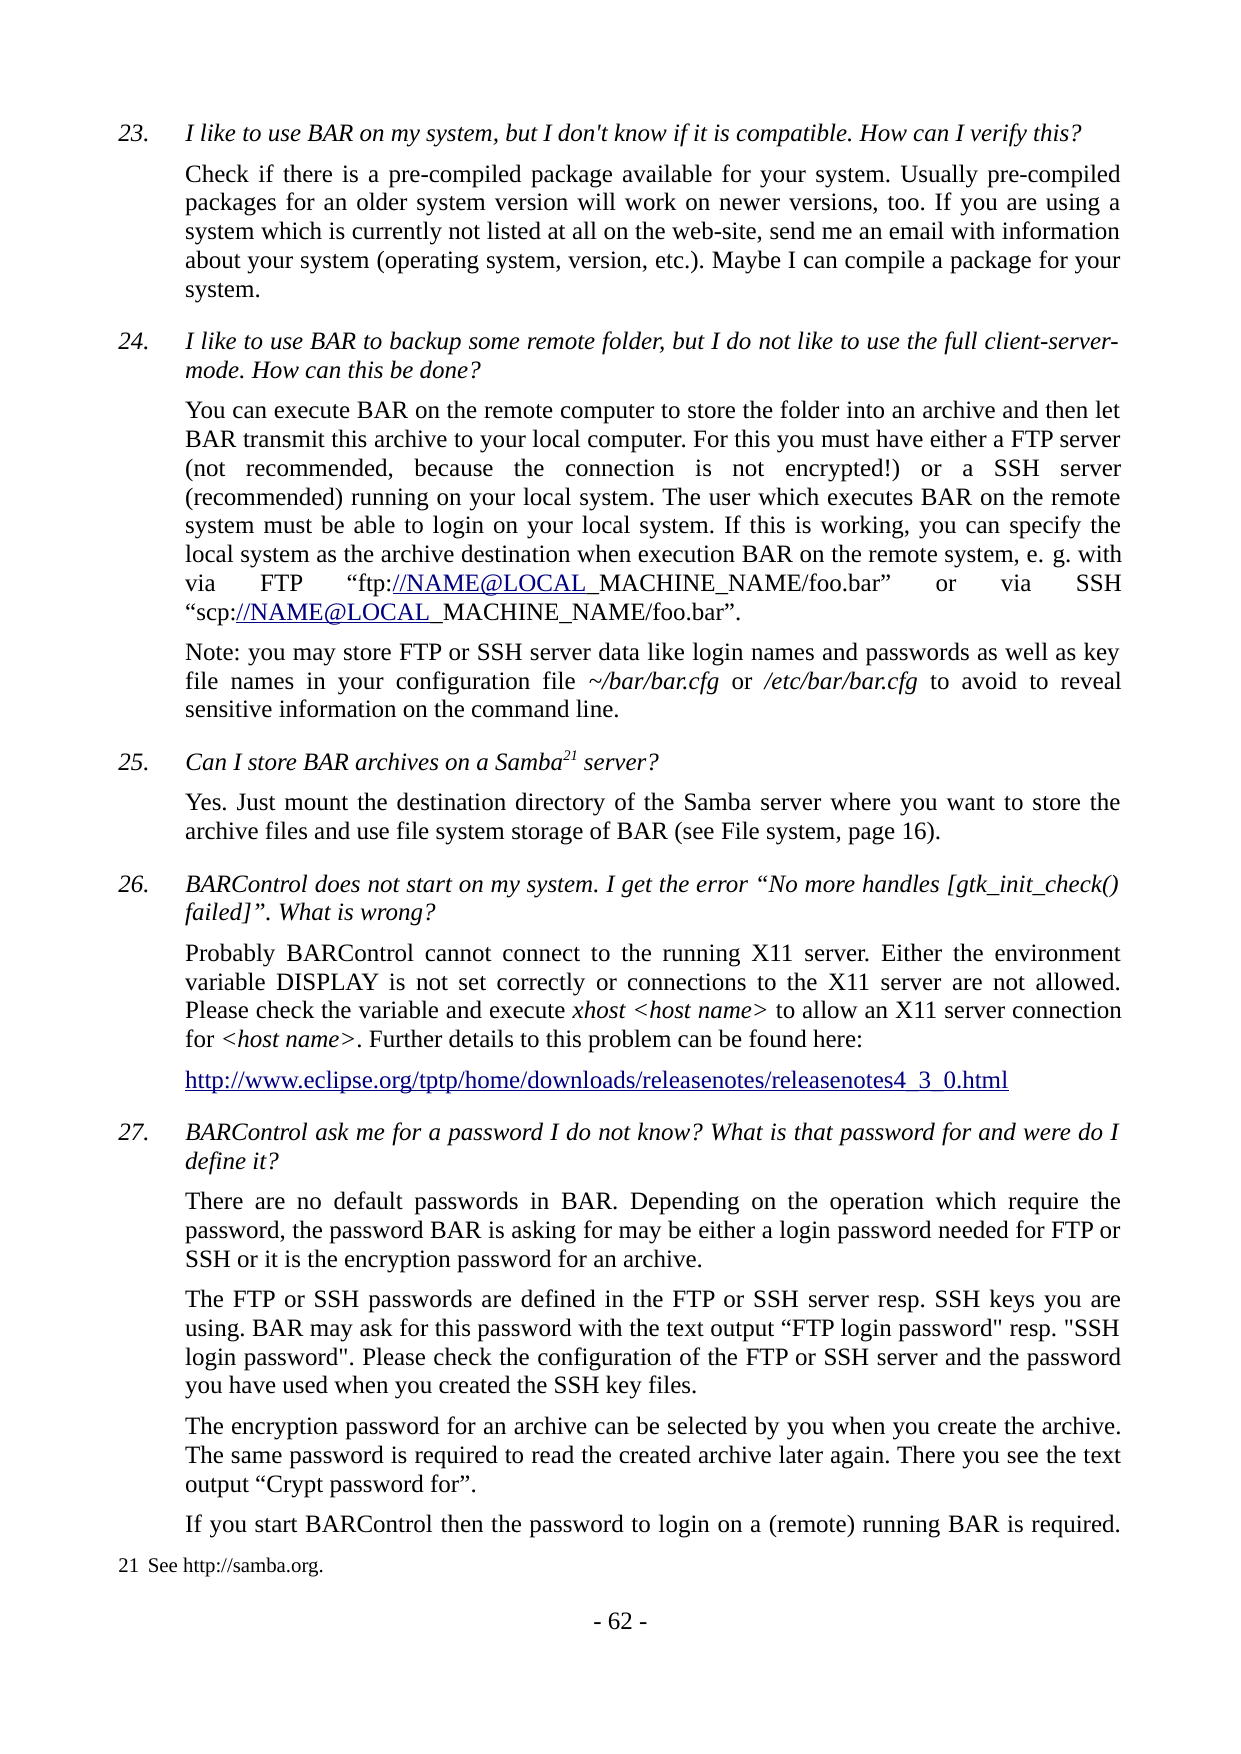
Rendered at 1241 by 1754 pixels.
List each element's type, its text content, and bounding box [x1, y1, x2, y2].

text The FTP or SSH passwords are defined in the FTP or SSH server resp. SSH keys you are using. BAR may ask for this password with the text output “FTP login password" resp. "SSH login password". Please check the configuration of the FTP or SSH server and the password you have used when you created the SSH key files. [185, 1284, 1122, 1399]
list Can I store BAR archives on a Samba server? [118, 747, 1122, 776]
list BARControl does not start on my system. I get the error “No more handles [gtk_init_check() failed]”. What is wrong? [118, 869, 1122, 926]
text If you start BARControl then the password to login on a (remote) running BAR is required. [185, 1509, 1122, 1538]
text You can execute BAR on the remote computer to store the folder into an archive and then let BAR transmit this archive to your local computer. For this you must have either a FTP server (not recommended, because the connection is not encrypted!) or a SSH server (recommended) running on your local system. The user which executes BAR on the remote system must be able to login on your local system. If this is working, you can specify the local system as the archive destination when execution BAR on the remote system, e. g. with via FTP “ftp://NAME@LOCAL_MACHINE_NAME/foo.bar” or via SSH “scp://NAME@LOCAL_MACHINE_NAME/foo.bar”. [185, 395, 1122, 625]
text http://www.eclipse.org/tptp/home/downloads/releasenotes/releasenotes4_3_0.html [185, 1065, 1122, 1093]
text Note: you may store FTP or SSH server data like login names and passwords as well as key file names in your configuration file ~/bar/bar.cfg or /etc/bar/bar.cfg to avoid to reveal sensitive information on the command line. [185, 637, 1122, 723]
list See http://samba.org. [118, 1553, 1122, 1577]
text Check if there is a pre-compiled package available for your system. Usually pre-compiled packages for an older system version will work on newer versions, too. If you are using a system which is currently not listed at all on the web-site, send me an email with information about your system (operating system, version, etc.). Maybe I can compile a package for your system. [185, 159, 1122, 302]
text Yes. Just mount the destination directory of the Samba server where you want to store the archive files and use file system storage of BAR (see File system, page 16). [185, 787, 1122, 845]
list I like to use BAR on my system, but I don't know if it is compatible. How can I verify this? [118, 118, 1122, 147]
text Probably BARControl cannot connect to the running X11 server. Either the environment variable DISPLAY is not set correctly or connections to the X11 server are not allowed. Please check the variable and execute xhost <host name> to allow an X11 server connection for <host name>. Further details to this problem can be found here: [185, 938, 1122, 1053]
list I like to use BAR to backup some remote folder, but I do not like to use the full client-server-mode. How can this be done? [118, 326, 1122, 383]
text There are no default passwords in BAR. Depending on the operation which require the password, the password BAR is asking for may be either a login password needed for FTP or SSH or it is the encryption password for an archive. [185, 1186, 1122, 1273]
text The encryption password for an archive can be selected by you when you create the archive. The same password is required to read the created archive later again. There you see the text output “Crypt password for”. [185, 1411, 1122, 1497]
list BARControl ask me for a password I do not know? What is that password for and were do I define it? [118, 1117, 1122, 1174]
